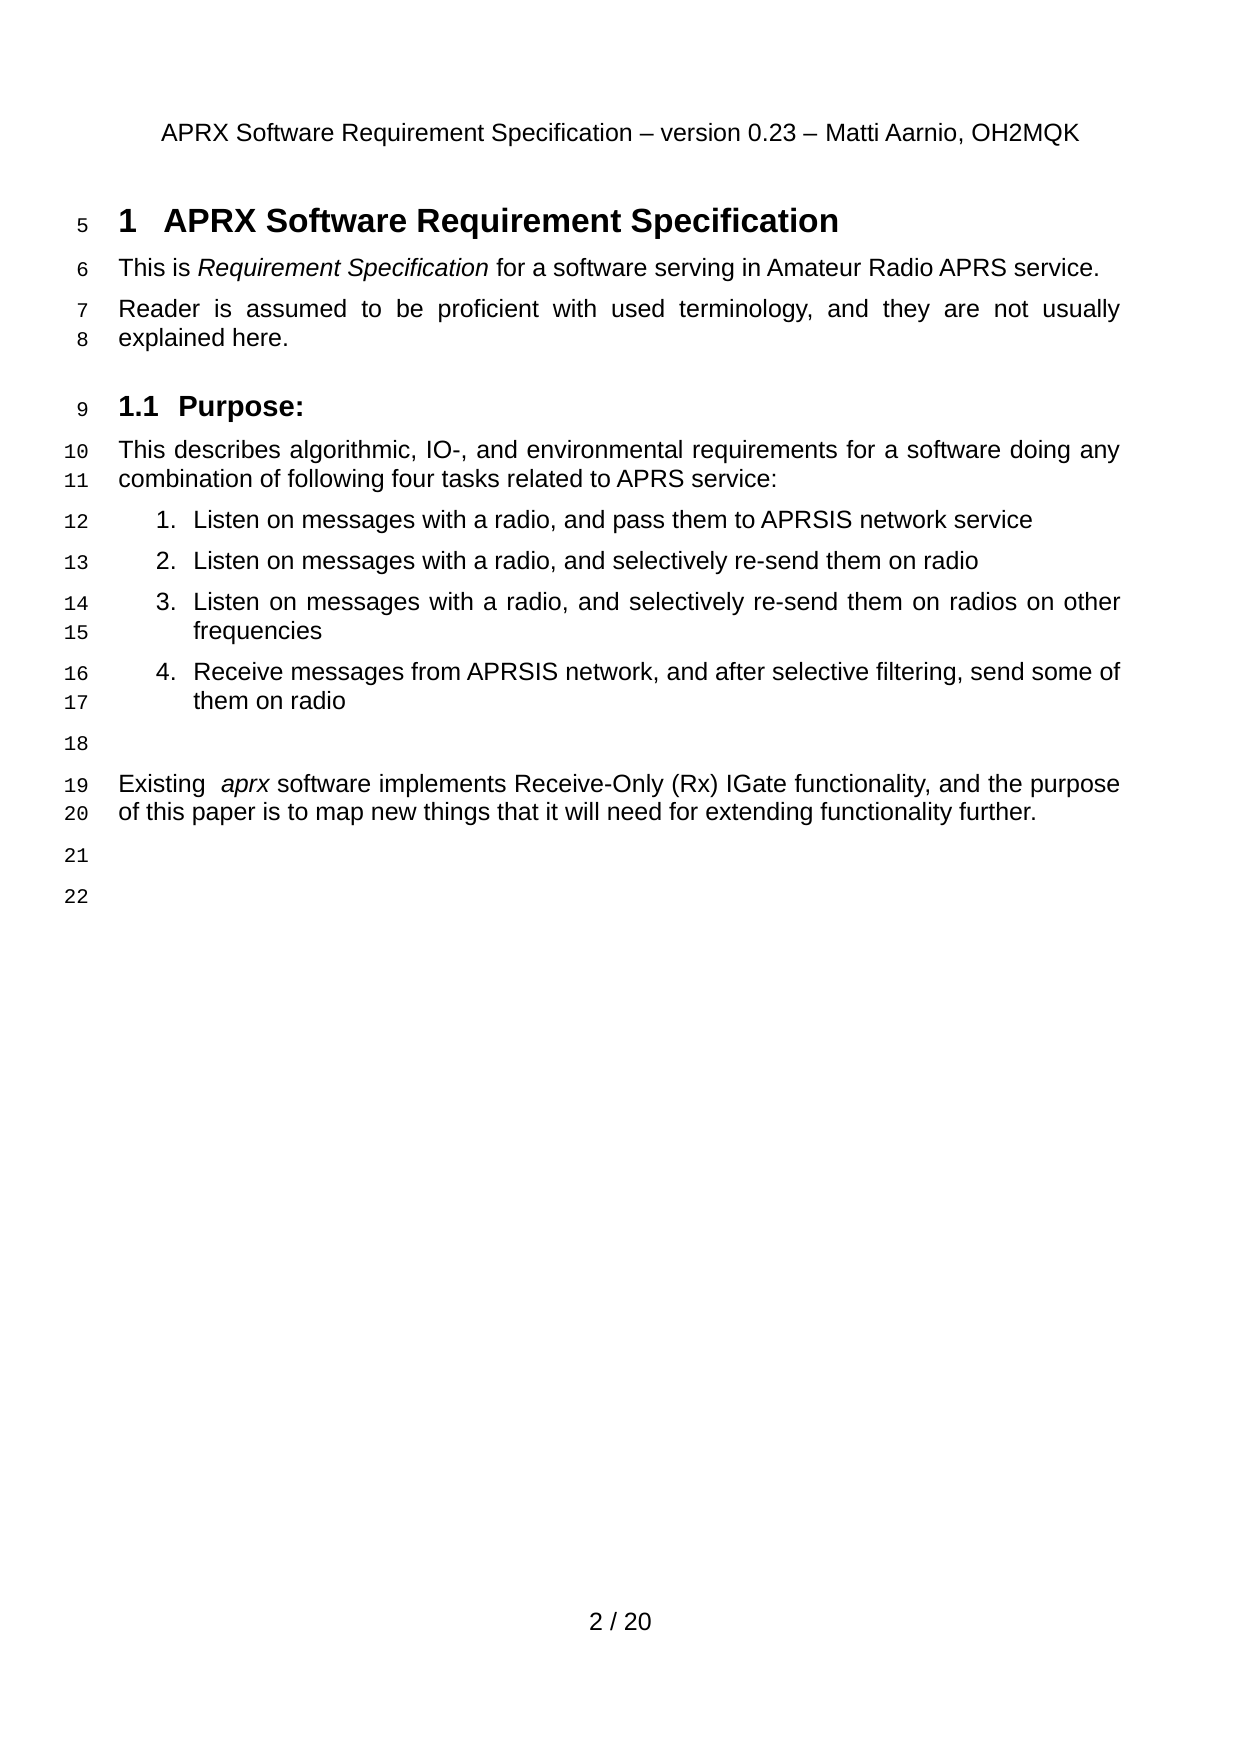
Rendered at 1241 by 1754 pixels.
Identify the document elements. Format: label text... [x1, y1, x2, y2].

text This is Requirement Specification for a software serving in Amateur Radio APRS service. [118, 252, 1122, 281]
list Listen on messages with a radio, and pass them to APRSIS network service [156, 505, 1122, 533]
text This describes algorithmic, IO-, and environmental requirements for a software doing any combination of following four tasks related to APRS service: [118, 435, 1122, 492]
text Reader is assumed to be proficient with used terminology, and they are not usually explained here. [118, 294, 1122, 351]
list Listen on messages with a radio, and selectively re-send them on radios on other frequencies [156, 587, 1122, 645]
list Listen on messages with a radio, and selectively re-send them on radio [156, 546, 1122, 575]
text Existing aprx software implements Receive-Only (Rx) IGate functionality, and the purpose of this paper is to map new things that it will need for extending functionality further. [118, 768, 1122, 826]
list Receive messages from APRSIS network, and after selective filtering, send some of them on radio [156, 657, 1122, 715]
subtitle Purpose: [118, 389, 1122, 422]
subtitle APRX Software Requirement Specification [118, 201, 1122, 240]
